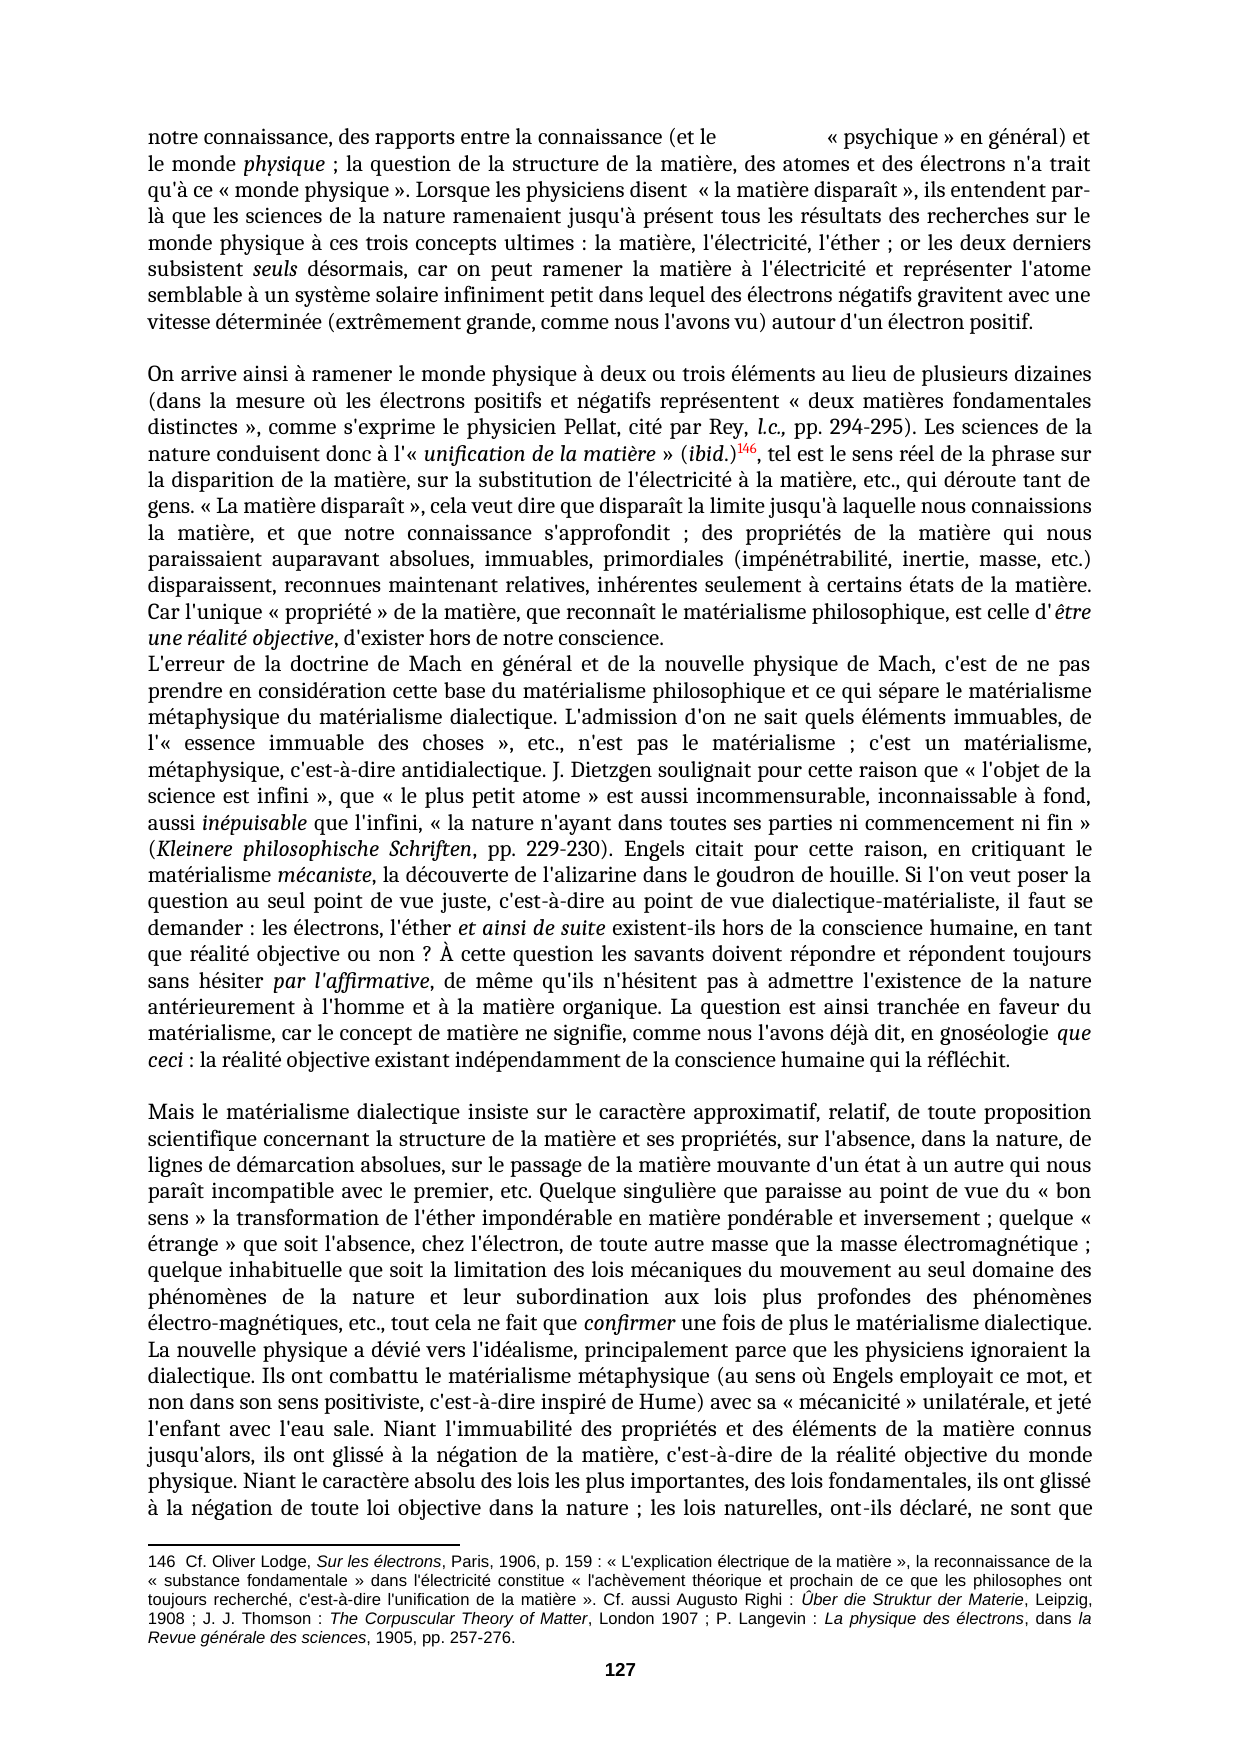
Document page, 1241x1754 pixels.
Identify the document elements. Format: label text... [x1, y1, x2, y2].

text On arrive ainsi à ramener le monde physique à deux ou trois éléments au lieu de plusieurs dizaines (dans la mesure où les électrons positifs et négatifs représentent « deux matières fondamentales distinctes », comme s'exprime le physicien Pellat, cité par Rey, l.c., pp. 294‑295). Les sciences de la nature conduisent donc à l'« unification de la matière » (ibid.), tel est le sens réel de la phrase sur la disparition de la matière, sur la substitution de l'électricité à la matière, etc., qui déroute tant de gens. « La matière disparaît », cela veut dire que disparaît la limite jusqu'à laquelle nous connaissions la matière, et que notre connaissance s'approfondit ; des propriétés de la matière qui nous paraissaient auparavant absolues, immuables, primordiales (impénétrabilité, inertie, masse, etc.) disparaissent, reconnues maintenant relatives, inhérentes seulement à certains états de la matière. Car l'unique « propriété » de la matière, que reconnaît le matérialisme philosophique, est celle d'être une réalité objective, d'exister hors de notre conscience. [148, 361, 1093, 651]
text Cf. Oliver Lodge, Sur les électrons, Paris, 1906, p. 159 : « L'explication électrique de la matière », la reconnaissance de la « substance fondamentale » dans l'électricité constitue « l'achèvement théorique et prochain de ce que les philosophes ont toujours recherché, c'est-à‑dire l'unification de la matière ». Cf. aussi Augusto Righi : Ûber die Struktur der Materie, Leipzig, 1908 ; J. J. Thomson : The Corpuscular Theory of Matter, London 1907 ; P. Langevin : La physique des électrons, dans la Revue générale des sciences, 1905, pp. 257‑276. [148, 1551, 1093, 1647]
text notre connaissance, des rapports entre la connaissance (et le « psychique » en général) et le monde physique ; la question de la structure de la matière, des atomes et des électrons n'a trait qu'à ce « monde physique ». Lorsque les physiciens disent « la matière disparaît », ils entendent par-là que les sciences de la nature ramenaient jusqu'à présent tous les résultats des recherches sur le monde physique à ces trois concepts ultimes : la matière, l'électricité, l'éther ; or les deux derniers subsistent seuls désormais, car on peut ramener la matière à l'électricité et représenter l'atome semblable à un système solaire infiniment petit dans lequel des électrons négatifs gravitent avec une vitesse déterminée (extrêmement grande, comme nous l'avons vu) autour d'un électron positif. [148, 124, 1093, 335]
text Mais le matérialisme dialectique insiste sur le caractère approximatif, relatif, de toute proposition scientifique concernant la structure de la matière et ses propriétés, sur l'absence, dans la nature, de lignes de démarcation absolues, sur le passage de la matière mouvante d'un état à un autre qui nous paraît incompatible avec le premier, etc. Quelque singulière que paraisse au point de vue du « bon sens » la transformation de l'éther impondérable en matière pondérable et inversement ; quelque « étrange » que soit l'absence, chez l'électron, de toute autre masse que la masse électromagnétique ; quelque inhabituelle que soit la limitation des lois mécaniques du mouvement au seul domaine des phénomènes de la nature et leur subordination aux lois plus profondes des phénomènes électro‑magnétiques, etc., tout cela ne fait que confirmer une fois de plus le matérialisme dialectique. La nouvelle physique a dévié vers l'idéalisme, principalement parce que les physiciens ignoraient la dialectique. Ils ont combattu le matérialisme métaphysique (au sens où Engels employait ce mot, et non dans son sens positiviste, c'est‑à‑dire inspiré de Hume) avec sa « mécanicité » unilatérale, et jeté l'enfant avec l'eau sale. Niant l'immuabilité des propriétés et des éléments de la matière connus jusqu'alors, ils ont glissé à la négation de la matière, c'est‑à‑dire de la réalité objective du monde physique. Niant le caractère absolu des lois les plus importantes, des lois fondamentales, ils ont glissé à la négation de toute loi objective dans la nature ; les lois naturelles, ont‑ils déclaré, ne sont que [148, 1099, 1093, 1521]
text L'erreur de la doctrine de Mach en général et de la nouvelle physique de Mach, c'est de ne pas prendre en considération cette base du matérialisme philosophique et ce qui sépare le matérialisme métaphysique du matérialisme dialectique. L'admission d'on ne sait quels éléments immuables, de l'« essence immuable des choses », etc., n'est pas le matérialisme ; c'est un matérialisme, métaphysique, c'est‑à‑dire antidialectique. J. Dietzgen soulignait pour cette raison que « l'objet de la science est infini », que « le plus petit atome » est aussi incommensurable, inconnaissable à fond, aussi inépuisable que l'infini, « la nature n'ayant dans toutes ses parties ni commencement ni fin » (Kleinere philosophische Schriften, pp. 229‑230). Engels citait pour cette raison, en critiquant le matérialisme mécaniste, la découverte de l'alizarine dans le goudron de houille. Si l'on veut poser la question au seul point de vue juste, c'est‑à‑dire au point de vue dialectique‑matérialiste, il faut se demander : les électrons, l'éther et ainsi de suite existent‑ils hors de la conscience humaine, en tant que réalité objective ou non ? À cette question les savants doivent répondre et répondent toujours sans hésiter par l'affirmative, de même qu'ils n'hésitent pas à admettre l'existence de la nature antérieurement à l'homme et à la matière organique. La question est ainsi tranchée en faveur du matérialisme, car le concept de matière ne signifie, comme nous l'avons déjà dit, en gnoséologie que ceci : la réalité objective existant indépendamment de la conscience humaine qui la réfléchit. [148, 651, 1093, 1073]
